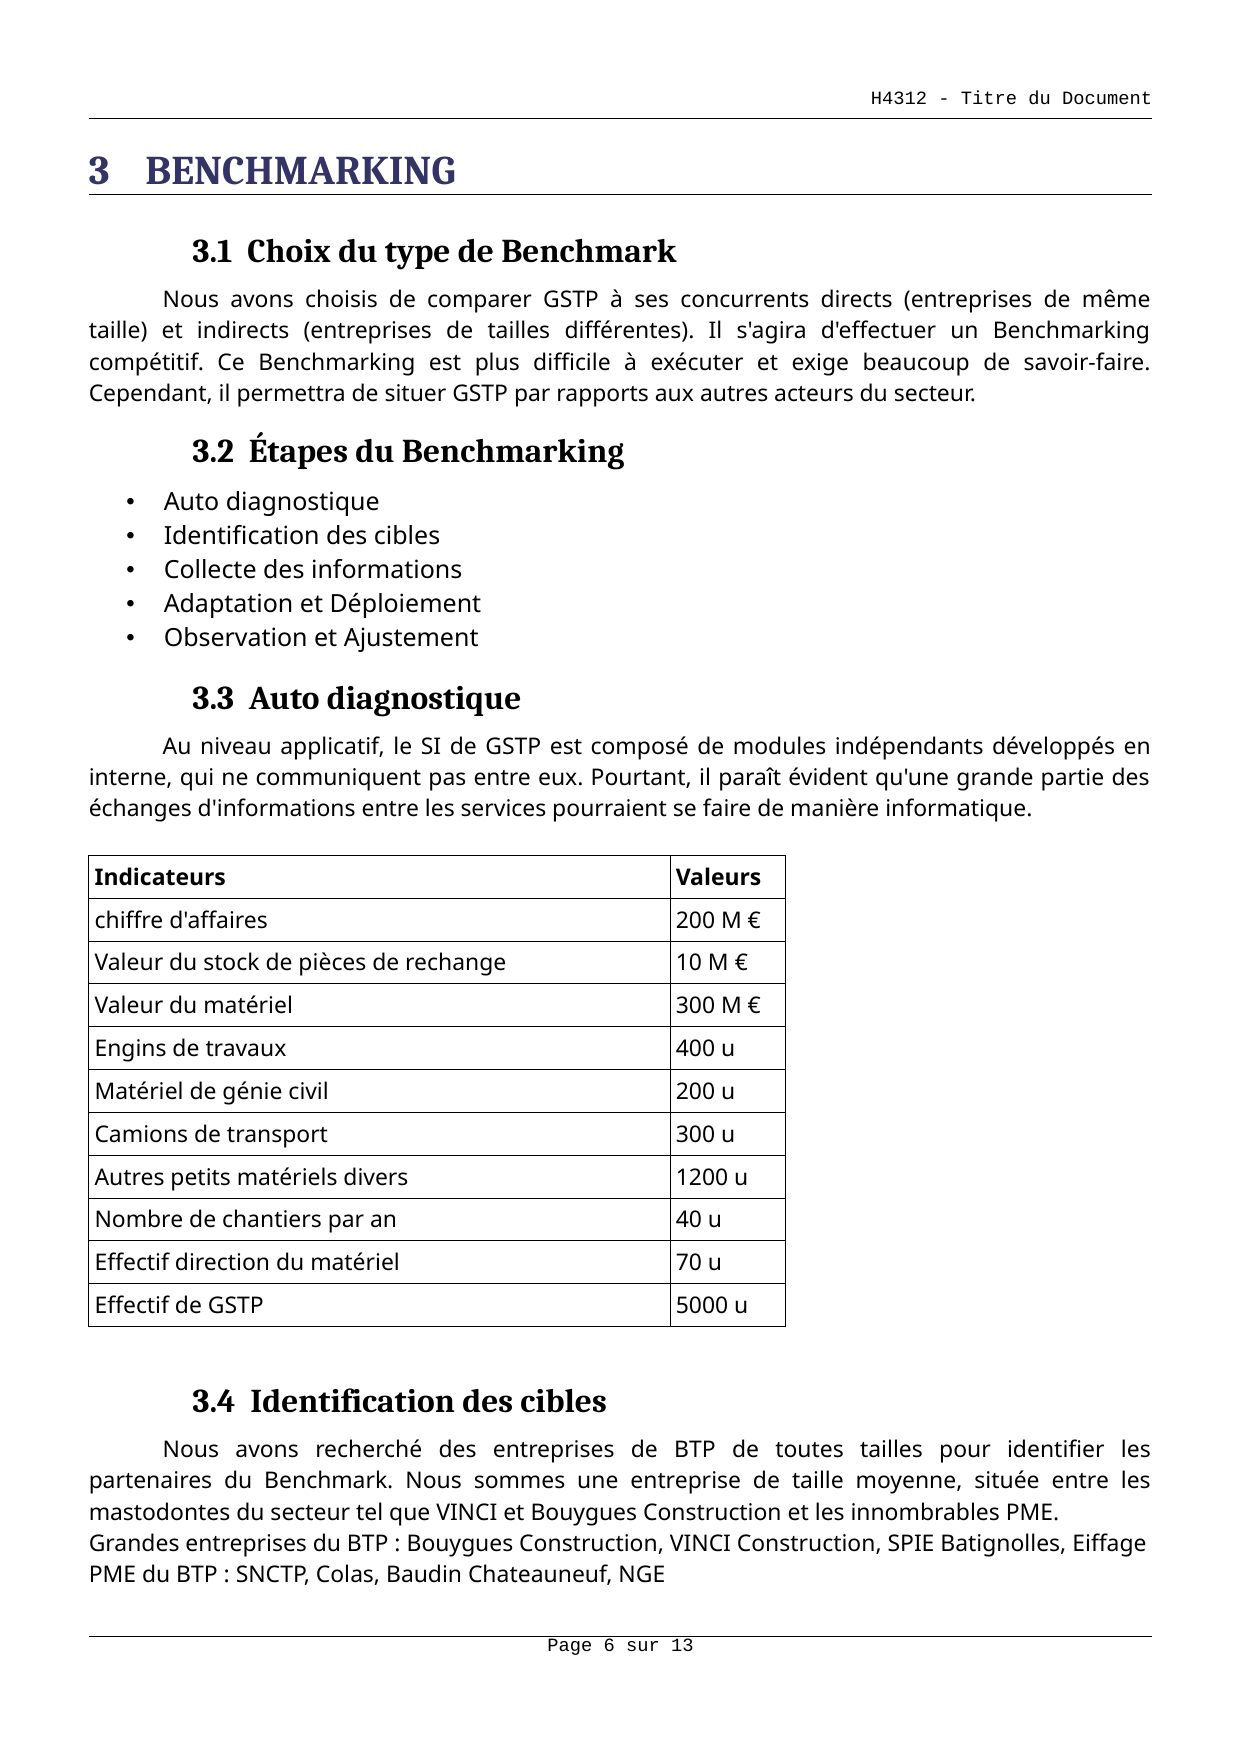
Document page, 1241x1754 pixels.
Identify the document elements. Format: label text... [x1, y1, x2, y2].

table_cell 10 M € [671, 942, 785, 983]
subtitle Benchmarking [88, 147, 1152, 194]
table_cell 200 M € [671, 899, 785, 941]
text Nous avons recherché des entreprises de BTP de toutes tailles pour identifier les partenaires du Benchmark. Nous sommes une entreprise de taille moyenne, située entre les mastodontes du secteur tel que VINCI et Bouygues Construction et les innombrables PME. [88, 1433, 1152, 1527]
table_cell 200 u [671, 1070, 785, 1112]
text Nous avons choisis de comparer GSTP à ses concurrents directs (entreprises de même taille) et indirects (entreprises de tailles différentes). Il s'agira d'effectuer un Benchmarking compétitif. Ce Benchmarking est plus difficile à exécuter et exige beaucoup de savoir-faire. Cependant, il permettra de situer GSTP par rapports aux autres acteurs du secteur. [88, 283, 1152, 408]
table_cell Matériel de génie civil [89, 1070, 670, 1112]
table_cell 40 u [671, 1199, 785, 1240]
table_cell Nombre de chantiers par an [89, 1199, 670, 1240]
table_cell Autres petits matériels divers [89, 1156, 670, 1197]
list Observation et Ajustement [126, 620, 1152, 654]
text PME du BTP : SNCTP, Colas, Baudin Chateauneuf, NGE [88, 1558, 1152, 1589]
subtitle Étapes du Benchmarking [133, 433, 1152, 471]
subtitle Choix du type de Benchmark [133, 232, 1152, 270]
text Au niveau applicatif, le SI de GSTP est composé de modules indépendants développés en interne, qui ne communiquent pas entre eux. Pourtant, il paraît évident qu'une grande partie des échanges d'informations entre les services pourraient se faire de manière informatique. [88, 730, 1152, 824]
list Collecte des informations [126, 552, 1152, 586]
text Grandes entreprises du BTP : Bouygues Construction, VINCI Construction, SPIE Batignolles, Eiffage [88, 1527, 1152, 1558]
list Auto diagnostique [126, 484, 1152, 518]
table_cell 300 u [671, 1113, 785, 1154]
table_header Valeurs [671, 856, 785, 898]
table_cell Effectif de GSTP [89, 1284, 670, 1326]
table_cell 1200 u [671, 1156, 785, 1197]
table_cell 400 u [671, 1027, 785, 1069]
table_header Indicateurs [89, 856, 670, 898]
subtitle Identification des cibles [133, 1382, 1152, 1421]
table_cell Effectif direction du matériel [89, 1241, 670, 1283]
list Identification des cibles [126, 518, 1152, 552]
table_cell Valeur du matériel [89, 984, 670, 1026]
table_cell 300 M € [671, 984, 785, 1026]
subtitle Auto diagnostique [133, 679, 1152, 717]
table_cell Valeur du stock de pièces de rechange [89, 942, 670, 983]
table_cell Engins de travaux [89, 1027, 670, 1069]
list Adaptation et Déploiement [126, 586, 1152, 620]
table_cell 70 u [671, 1241, 785, 1283]
table_cell Camions de transport [89, 1113, 670, 1154]
table_cell chiffre d'affaires [89, 899, 670, 941]
table_cell 5000 u [671, 1284, 785, 1326]
